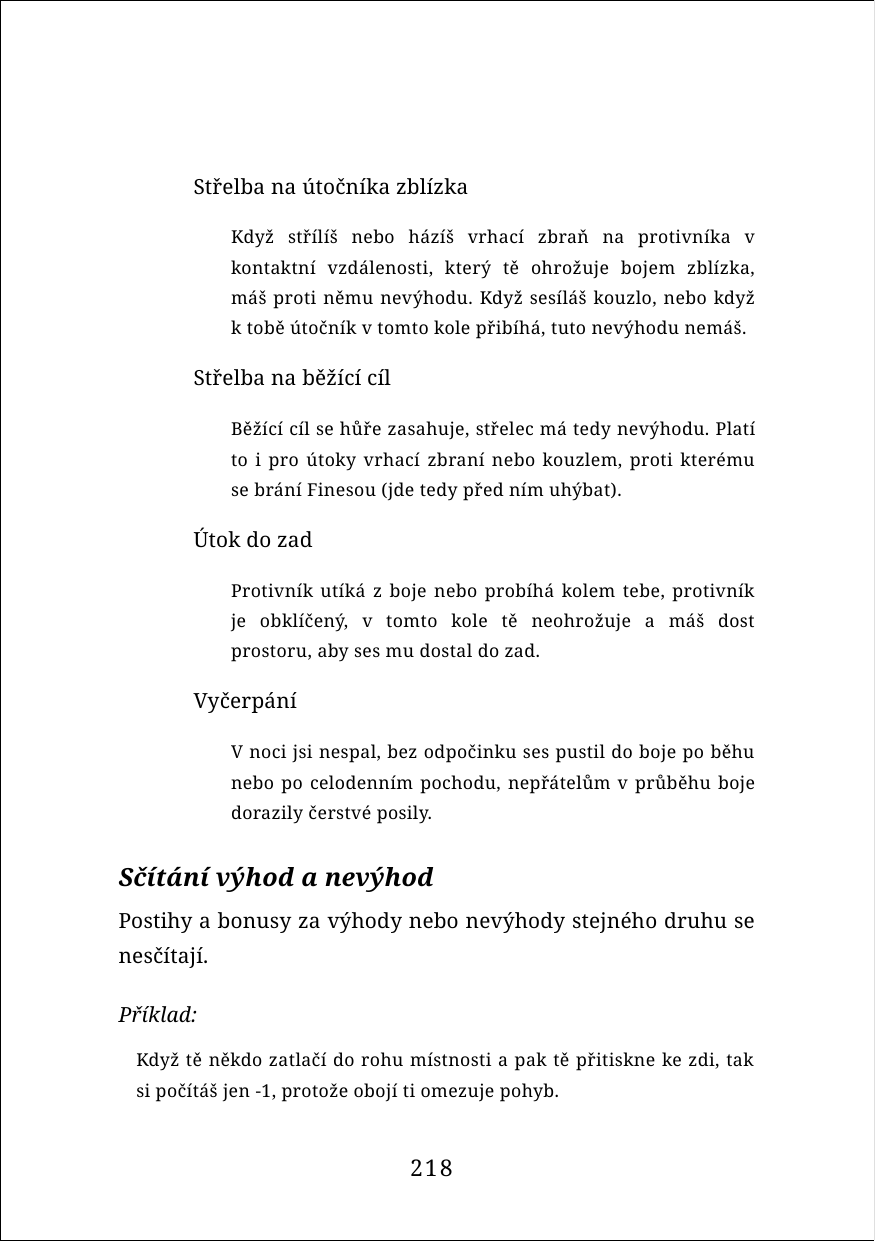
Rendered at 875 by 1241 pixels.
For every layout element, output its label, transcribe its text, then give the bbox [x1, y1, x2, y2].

list Střelba na útočníka zblízka [156, 172, 756, 200]
text Postihy a bonusy za výhody nebo nevýhody stejného druhu se nesčítají. [118, 906, 756, 970]
list Běžící cíl se hůře zasahuje, střelec má tedy nevýhodu. Platí to i pro útoky vrhací zbraní nebo kouzlem, proti kterému se brání Finesou (jde tedy před ním uhýbat). [193, 417, 756, 501]
list Střelba na běžící cíl [156, 363, 756, 392]
list Protivník utíká z boje nebo probíhá kolem tebe, protivník je obklíčený, v tomto kole tě neohrožuje a máš dost prostoru, aby ses mu dostal do zad. [193, 578, 756, 663]
list Když střílíš nebo házíš vrhací zbraň na protivníka v kontaktní vzdálenosti, který tě ohrožuje bojem zblízka, máš proti němu nevýhodu. Když sesíláš kouzlo, nebo když k tobě útočník v tomto kole přibíhá, tuto nevýhodu nemáš. [193, 225, 756, 340]
text Když tě někdo zatlačí do rohu místnosti a pak tě přitiskne ke zdi, tak si počítáš jen -1, protože obojí ti omezuje pohyb. [136, 1048, 756, 1102]
list Útok do zad [156, 525, 756, 553]
subtitle Sčítání výhod a nevýhod [118, 860, 756, 894]
text Příklad: [118, 1001, 756, 1029]
list V noci jsi nespal, bez odpočinku ses pustil do boje po běhu nebo po celodenním pochodu, nepřátelům v průběhu boje dorazily čerstvé posily. [193, 740, 756, 824]
list Vyčerpání [156, 687, 756, 715]
